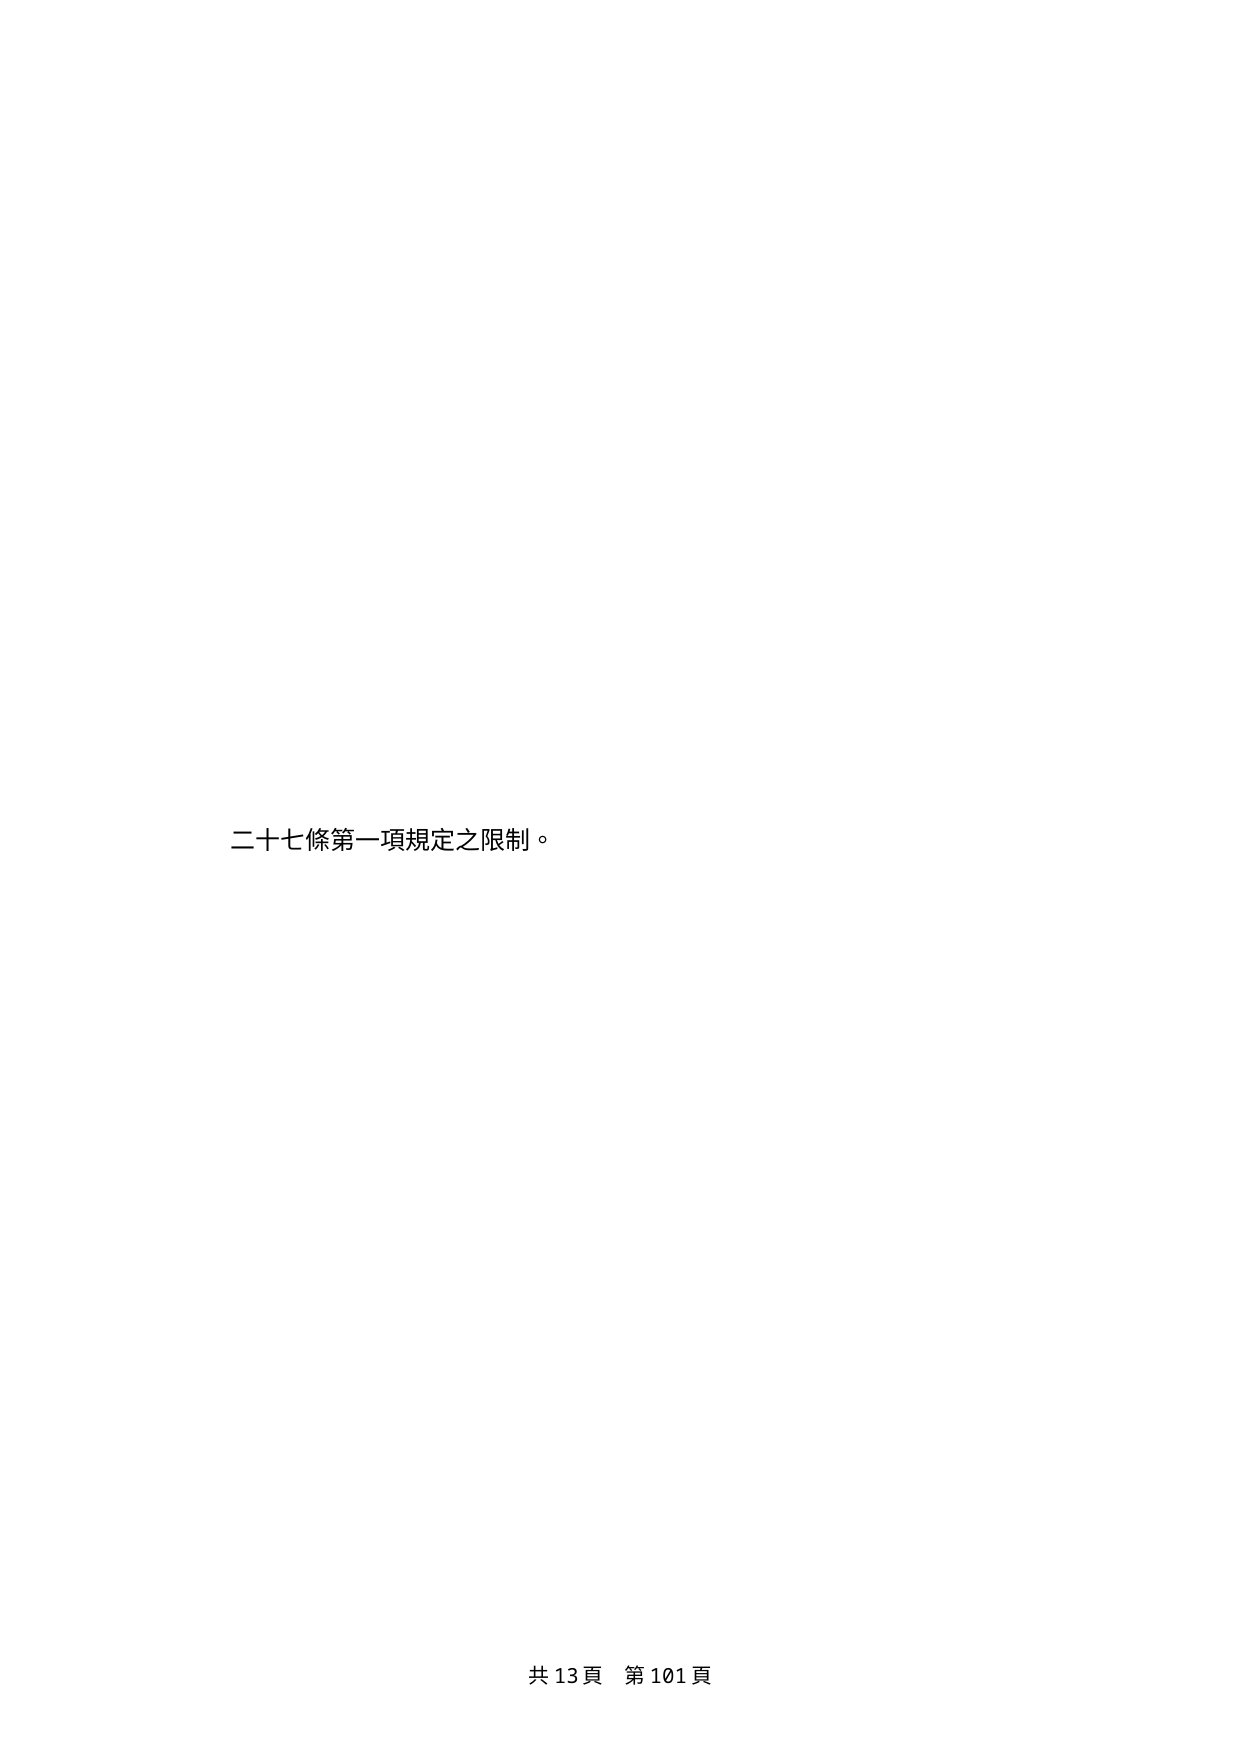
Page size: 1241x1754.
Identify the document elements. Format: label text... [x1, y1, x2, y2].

text 二十七條第一項規定之限制。 [230, 797, 1122, 859]
